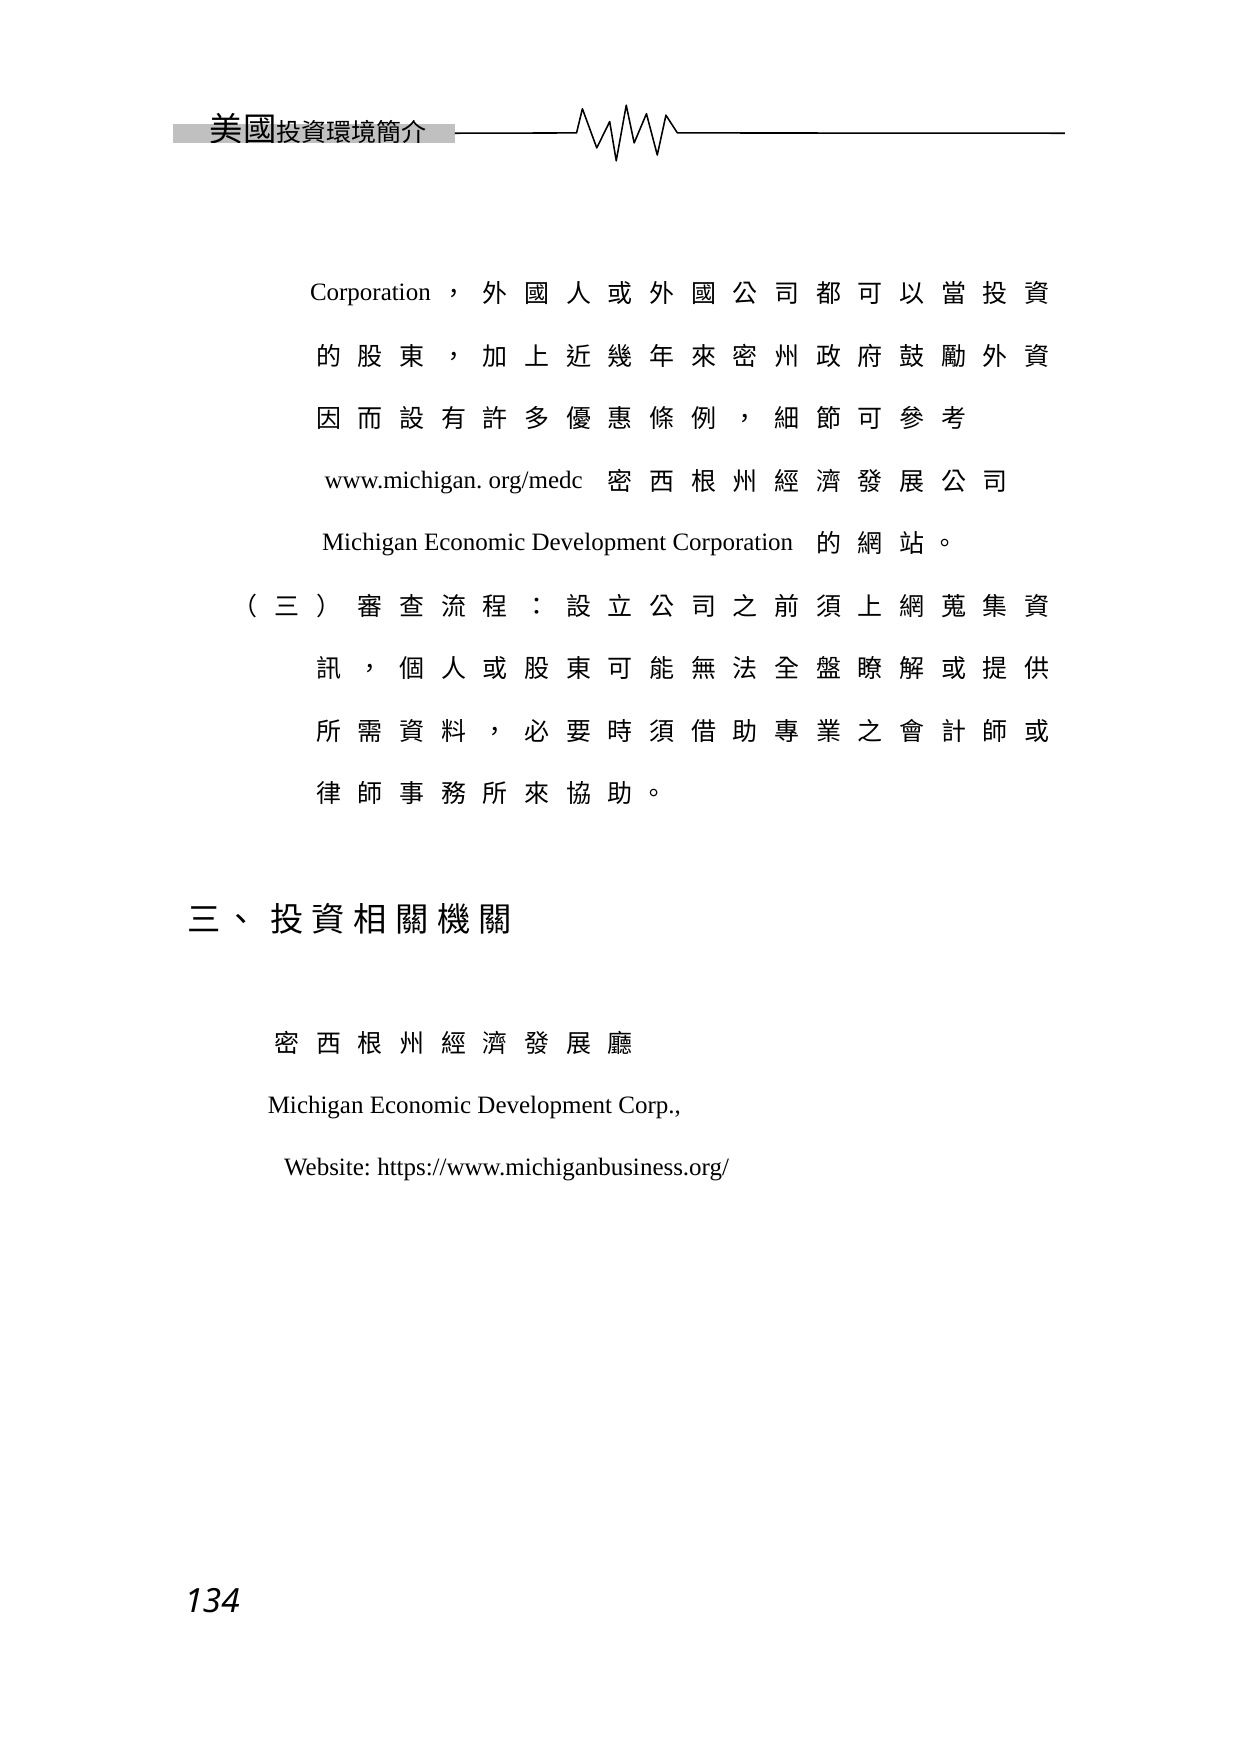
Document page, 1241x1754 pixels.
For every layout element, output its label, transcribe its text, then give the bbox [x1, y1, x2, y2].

text （三）審查流程：設立公司之前須上網蒐集資訊，個人或股東可能無法全盤瞭解或提供所需資料，必要時須借助專業之會計師或律師事務所來協助。 [207, 563, 1058, 813]
text 三、投資相關機關 [183, 875, 1058, 938]
text 密西根州經濟發展廳 [183, 1000, 1058, 1063]
text Website: https://www.michiganbusiness.org/ [183, 1125, 1058, 1188]
text Michigan Economic Development Corp., [183, 1063, 1058, 1125]
text Corporation，外國人或外國公司都可以當投資的股東，加上近幾年來密州政府鼓勵外資因而設有許多優惠條例，細節可參考www.michigan. org/medc密西根州經濟發展公司Michigan Economic Development Corporation的網站。 [207, 250, 1058, 563]
